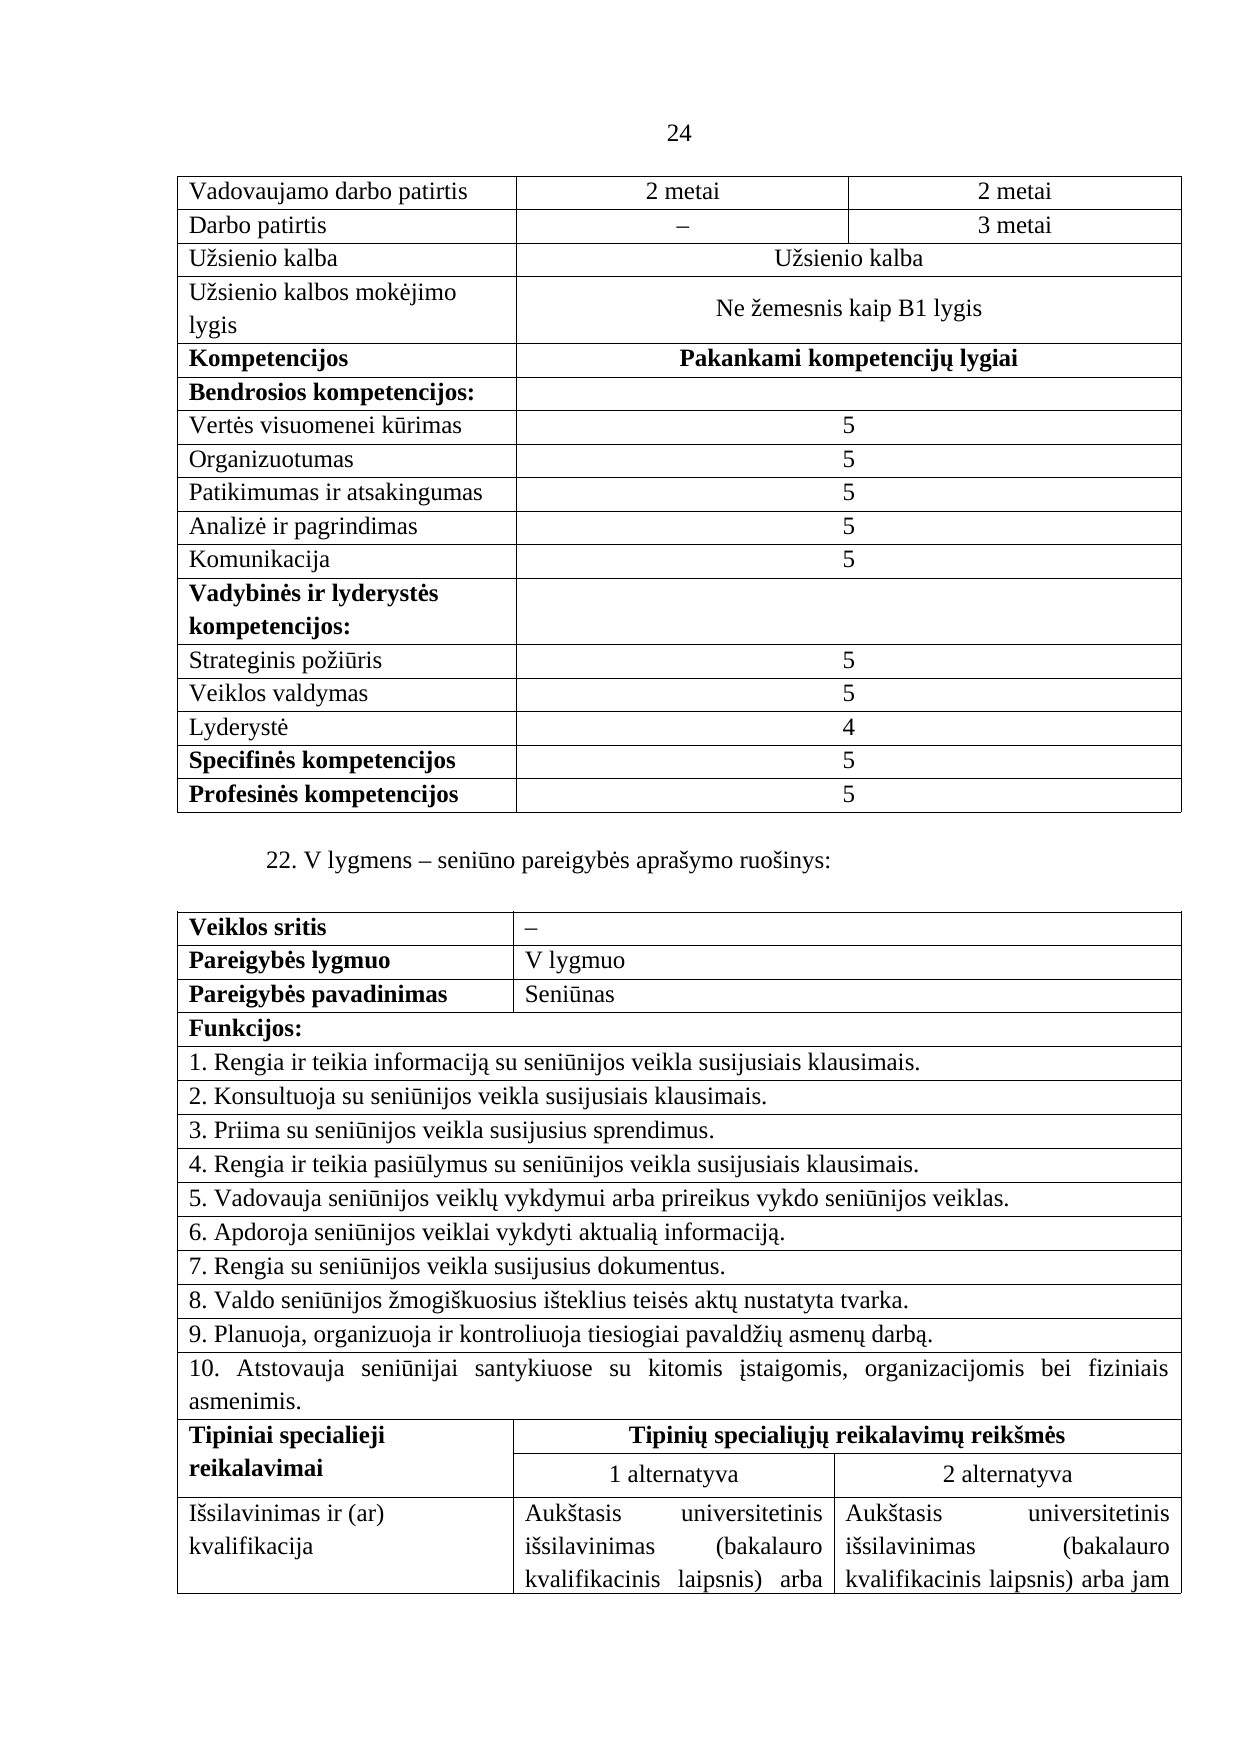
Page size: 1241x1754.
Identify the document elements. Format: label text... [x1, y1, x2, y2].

table_cell Analizė ir pagrindimas [178, 512, 516, 544]
table_cell Veiklos valdymas [178, 679, 516, 711]
table_cell Lyderystė [178, 712, 516, 745]
table_cell 4 [517, 712, 1181, 745]
table_cell Išsilavinimas ir (ar) kvalifikacija [178, 1498, 513, 1593]
text 22. V lygmens – seniūno pareigybės aprašymo ruošinys: [177, 845, 1181, 874]
table_cell Vadovaujamo darbo patirtis [178, 177, 516, 209]
table_cell 1 alternatyva [514, 1454, 834, 1497]
table_cell Aukštasis universitetinis išsilavinimas (bakalauro kvalifikacinis laipsnis) arba [514, 1498, 834, 1593]
table_cell Užsienio kalba [517, 244, 1181, 276]
table_cell 5 [517, 746, 1181, 778]
table_cell 7. Rengia su seniūnijos veikla susijusius dokumentus. [178, 1251, 1181, 1284]
table_cell Kompetencijos [178, 344, 516, 376]
table_cell Funkcijos: [178, 1013, 1181, 1046]
table_cell Komunikacija [178, 545, 516, 578]
table_cell 5 [517, 779, 1181, 812]
table_header – [514, 913, 1181, 945]
table_cell Bendrosios kompetencijos: [178, 378, 516, 410]
table_cell Seniūnas [514, 980, 1181, 1012]
table_cell Pakankami kompetencijų lygiai [517, 344, 1181, 376]
table_cell [517, 378, 1181, 410]
table_cell 5 [517, 478, 1181, 511]
table_cell 5 [517, 512, 1181, 544]
table_cell 4. Rengia ir teikia pasiūlymus su seniūnijos veikla susijusiais klausimais. [178, 1149, 1181, 1182]
table_cell Aukštasis universitetinis išsilavinimas (bakalauro kvalifikacinis laipsnis) arba jam [835, 1498, 1181, 1593]
table_cell 2 metai [517, 177, 848, 209]
table_cell Vadybinės ir lyderystės kompetencijos: [178, 579, 516, 644]
table_cell 3. Priima su seniūnijos veikla susijusius sprendimus. [178, 1115, 1181, 1148]
table_cell Vertės visuomenei kūrimas [178, 411, 516, 443]
table_cell Darbo patirtis [178, 210, 516, 243]
table_cell 3 metai [849, 210, 1181, 243]
table_cell Patikimumas ir atsakingumas [178, 478, 516, 511]
table_cell V lygmuo [514, 946, 1181, 978]
table_cell Užsienio kalbos mokėjimo lygis [178, 277, 516, 343]
table_cell 5. Vadovauja seniūnijos veiklų vykdymui arba prireikus vykdo seniūnijos veiklas. [178, 1183, 1181, 1216]
table_cell Specifinės kompetencijos [178, 746, 516, 778]
table_cell 6. Apdoroja seniūnijos veiklai vykdyti aktualią informaciją. [178, 1217, 1181, 1250]
table_cell Pareigybės lygmuo [178, 946, 513, 978]
table_cell 5 [517, 411, 1181, 443]
table_cell 5 [517, 645, 1181, 678]
table_header Veiklos sritis [178, 913, 513, 945]
table_cell Užsienio kalba [178, 244, 516, 276]
table_cell 2. Konsultuoja su seniūnijos veikla susijusiais klausimais. [178, 1081, 1181, 1114]
table_cell 2 alternatyva [835, 1454, 1181, 1497]
table_cell Organizuotumas [178, 445, 516, 477]
table_cell [517, 579, 1181, 644]
table_cell 5 [517, 679, 1181, 711]
table_cell 8. Valdo seniūnijos žmogiškuosius išteklius teisės aktų nustatyta tvarka. [178, 1285, 1181, 1318]
table_cell 5 [517, 545, 1181, 578]
table_cell 9. Planuoja, organizuoja ir kontroliuoja tiesiogiai pavaldžių asmenų darbą. [178, 1319, 1181, 1352]
table_cell Profesinės kompetencijos [178, 779, 516, 812]
table_cell 10. Atstovauja seniūnijai santykiuose su kitomis įstaigomis, organizacijomis bei fiziniais asmenimis. [178, 1353, 1181, 1419]
table_cell 5 [517, 445, 1181, 477]
table_cell Pareigybės pavadinimas [178, 980, 513, 1012]
table_cell – [517, 210, 848, 243]
table_cell Tipinių specialiųjų reikalavimų reikšmės [514, 1420, 1181, 1453]
table_cell 2 metai [849, 177, 1181, 209]
table_cell Strateginis požiūris [178, 645, 516, 678]
table_cell 1. Rengia ir teikia informaciją su seniūnijos veikla susijusiais klausimais. [178, 1047, 1181, 1080]
table_cell Tipiniai specialieji reikalavimai [178, 1420, 513, 1497]
table_cell Ne žemesnis kaip B1 lygis [517, 277, 1181, 343]
